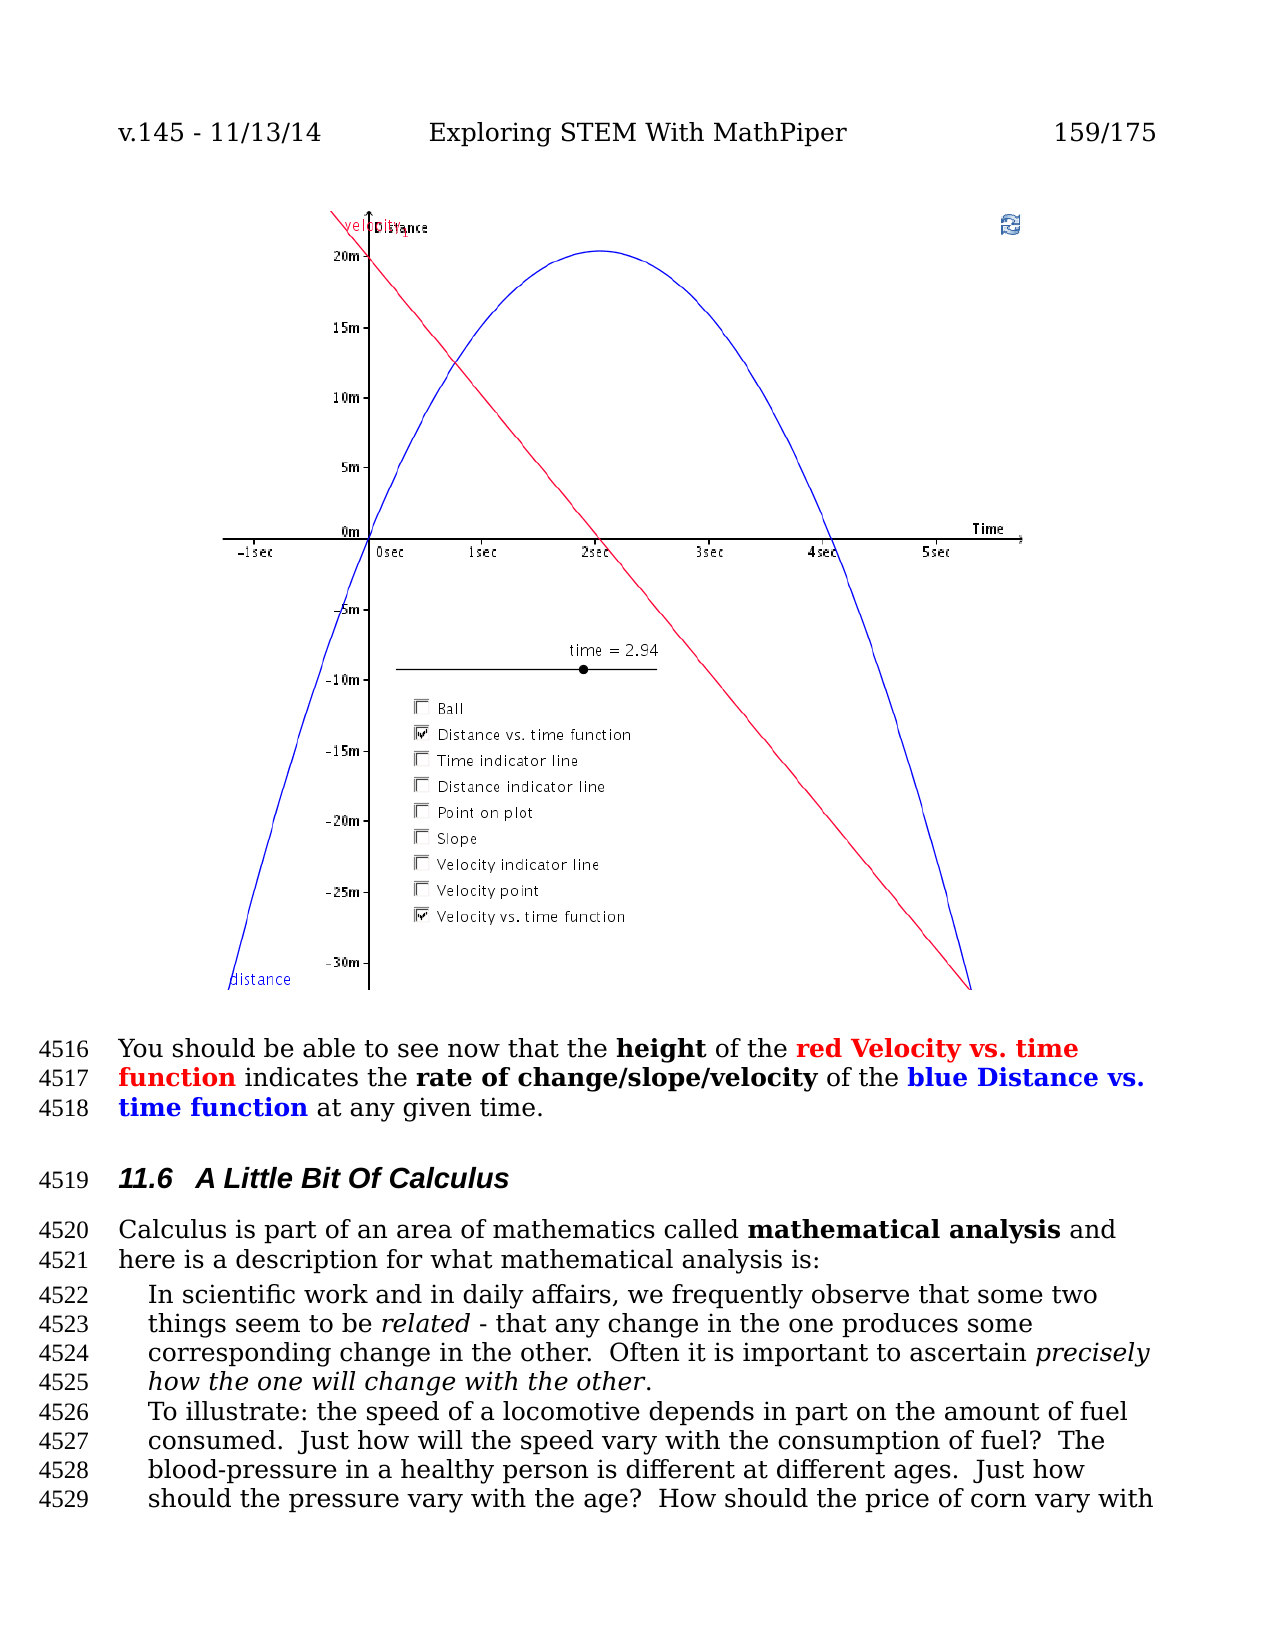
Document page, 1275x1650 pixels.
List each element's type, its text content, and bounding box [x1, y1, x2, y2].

text You should be able to see now that the height of the red Velocity vs. time function indicates the rate of change/slope/velocity of the blue Distance vs. time function at any given time. [118, 1034, 1157, 1122]
text To illustrate: the speed of a locomotive depends in part on the amount of fuel consumed. Just how will the speed vary with the consumption of fuel? The blood-pressure in a healthy person is different at different ages. Just how should the pressure vary with the age? How should the price of corn vary with [148, 1397, 1157, 1513]
text Calculus is part of an area of mathematics called mathematical analysis and here is a description for what mathematical analysis is: [118, 1215, 1157, 1274]
text In scientific work and in daily affairs, we frequently observe that some two things seem to be related - that any change in the one produces some corresponding change in the other. Often it is important to ascertain precisely how the one will change with the other. [148, 1280, 1157, 1397]
subtitle A Little Bit Of Calculus [118, 1161, 1157, 1194]
picture [222, 211, 1023, 990]
